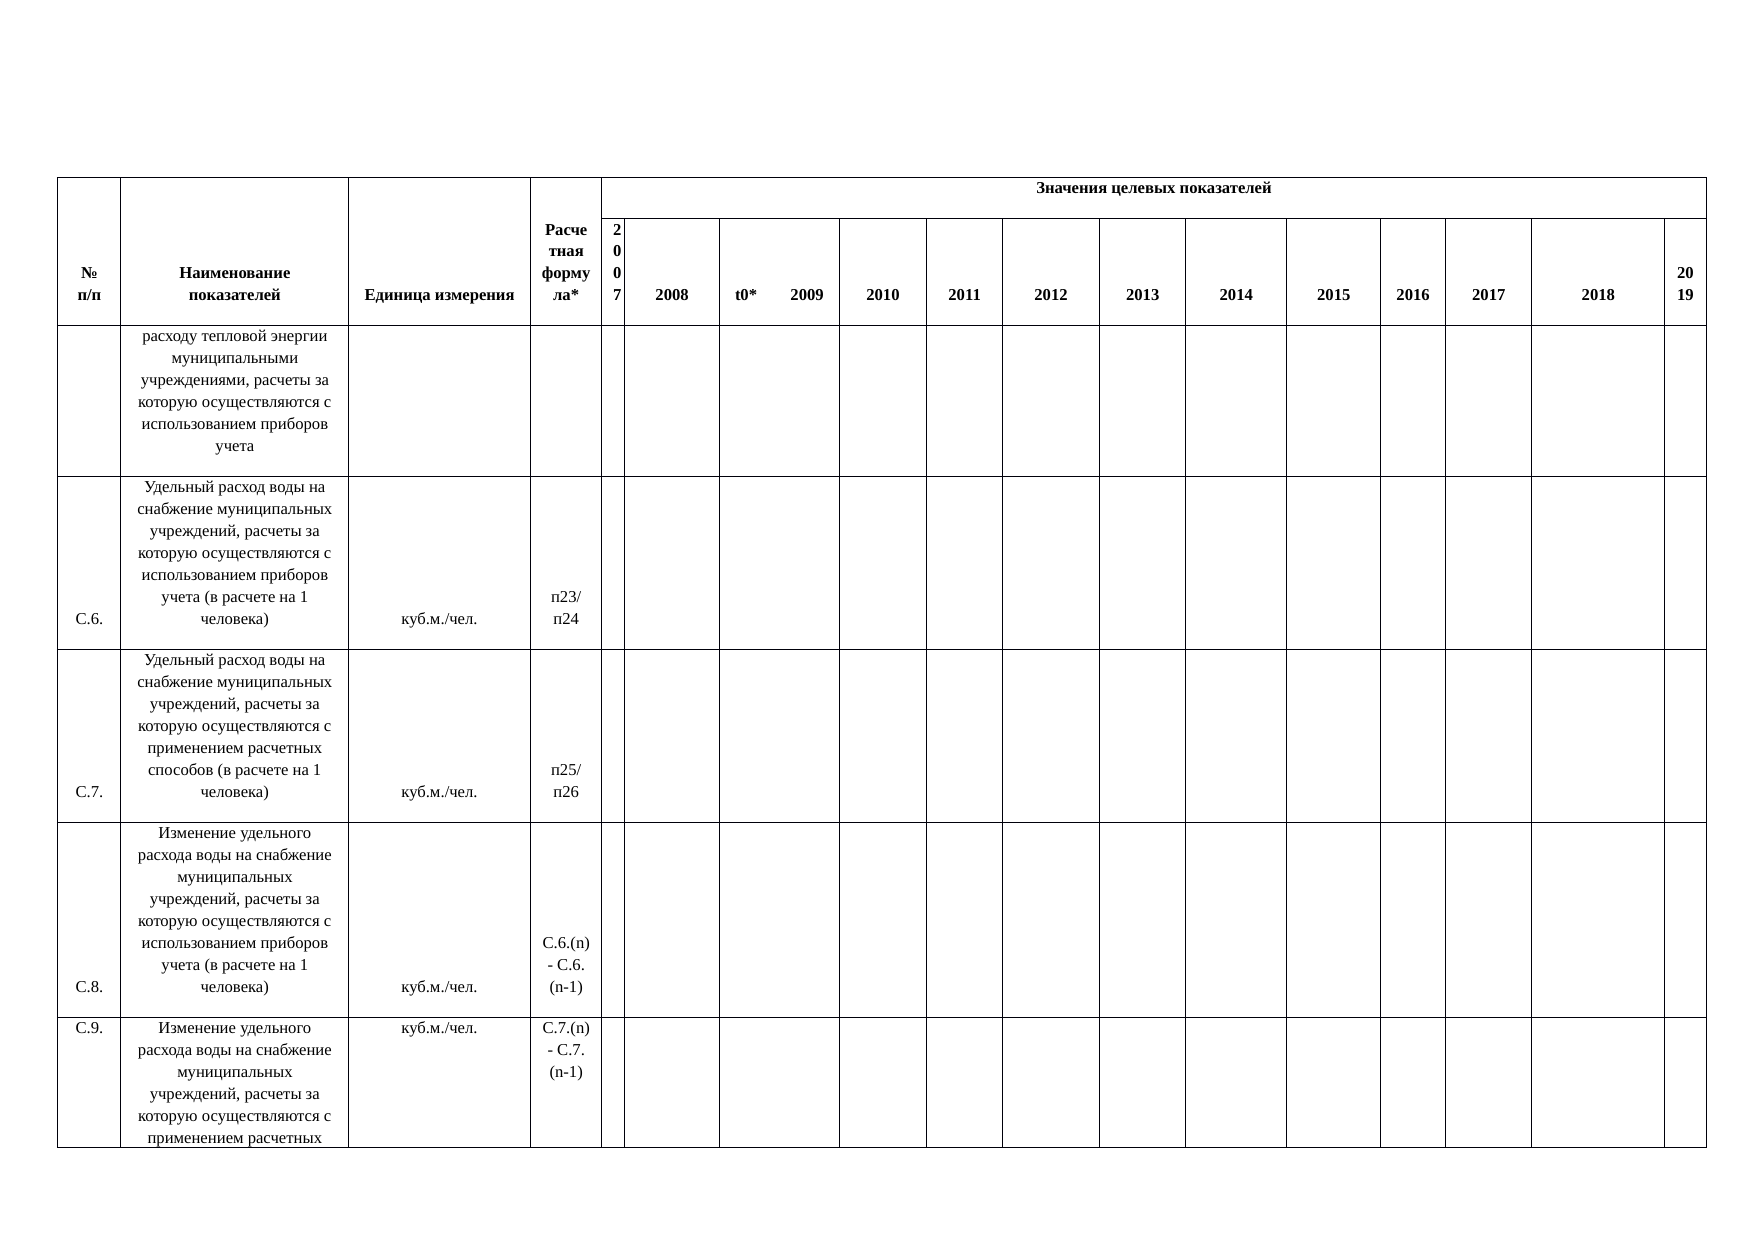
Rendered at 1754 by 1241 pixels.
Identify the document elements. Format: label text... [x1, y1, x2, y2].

table_cell [1287, 1018, 1380, 1147]
table_cell [602, 477, 624, 649]
table_cell [927, 823, 1002, 1017]
table_cell [602, 326, 624, 476]
table_cell [1186, 1018, 1286, 1147]
table_cell t0* 2009 [720, 219, 839, 325]
table_cell [1381, 477, 1445, 649]
table_cell [1381, 823, 1445, 1017]
table_cell п23/п24 [531, 477, 601, 649]
table_cell - [349, 326, 530, 476]
table_cell С.6.(n) - C.6.(n-1) [531, 823, 601, 1017]
table_cell куб.м./чел. [349, 477, 530, 649]
table_cell [720, 477, 839, 649]
table_cell [1100, 477, 1185, 649]
table_cell [1446, 477, 1531, 649]
table_cell [1003, 1018, 1099, 1147]
table_header № п/п [58, 178, 120, 325]
table_cell [1186, 326, 1286, 476]
table_cell куб.м./чел. [349, 650, 530, 822]
table_cell Удельный расход воды на снабжение муниципальных учреждений, расчеты за которую осуществляются с использованием приборов учета (в расчете на 1 человека) [121, 477, 348, 649]
table_cell [625, 477, 719, 649]
table_cell 2016 [1381, 219, 1445, 325]
table_cell п25/п26 [531, 650, 601, 822]
table_cell 2015 [1287, 219, 1380, 325]
table_cell [1287, 477, 1380, 649]
table_cell [720, 823, 839, 1017]
table_cell [1287, 650, 1380, 822]
table_cell куб.м./чел. [349, 1018, 530, 1147]
table_cell [1100, 650, 1185, 822]
table_cell [1287, 326, 1380, 476]
table_cell [1287, 823, 1380, 1017]
table_cell [927, 1018, 1002, 1147]
table_header Единица измерения [349, 178, 530, 325]
table_cell [1186, 823, 1286, 1017]
table_cell [840, 326, 926, 476]
table_cell куб.м./чел. [349, 823, 530, 1017]
table_cell 2008 [625, 219, 719, 325]
table_cell расходу тепловой энергии муниципальными учреждениями, расчеты за которую осуществляются с использованием приборов учета [121, 326, 348, 476]
table_cell [1100, 1018, 1185, 1147]
table_cell [1665, 326, 1706, 476]
table_cell [720, 1018, 839, 1147]
table_cell [1381, 1018, 1445, 1147]
table_cell 2011 [927, 219, 1002, 325]
table_cell [1003, 326, 1099, 476]
table_cell [720, 650, 839, 822]
table_cell [927, 650, 1002, 822]
table_cell [1446, 326, 1531, 476]
table_cell [58, 326, 120, 476]
table_header Расчетная формула* [531, 178, 601, 325]
table_cell [840, 1018, 926, 1147]
table_cell С.6. [58, 477, 120, 649]
table_cell [1186, 650, 1286, 822]
table_header Наименование показателей [121, 178, 348, 325]
table_cell [840, 823, 926, 1017]
table_cell 2007 [602, 219, 624, 325]
table_cell [1532, 650, 1664, 822]
table_cell [1446, 650, 1531, 822]
table_cell 2012 [1003, 219, 1099, 325]
table_cell [625, 823, 719, 1017]
table_cell [1100, 823, 1185, 1017]
table_cell [840, 650, 926, 822]
table_cell [1381, 326, 1445, 476]
table_cell [1665, 650, 1706, 822]
table_cell [602, 650, 624, 822]
table_cell [1532, 477, 1664, 649]
table_cell 2019 [1665, 219, 1706, 325]
table_cell [1665, 477, 1706, 649]
table_cell 2018 [1532, 219, 1664, 325]
table_cell С.7. [58, 650, 120, 822]
table_cell 2017 [1446, 219, 1531, 325]
table_cell 2010 [840, 219, 926, 325]
table_cell [602, 823, 624, 1017]
table_cell [602, 1018, 624, 1147]
table_cell [1003, 650, 1099, 822]
table_header Значения целевых показателей [602, 178, 1706, 218]
table_cell С.8. [58, 823, 120, 1017]
table_cell [625, 650, 719, 822]
table_cell [1186, 477, 1286, 649]
table_cell [1003, 477, 1099, 649]
table_cell [927, 477, 1002, 649]
table_cell [1381, 650, 1445, 822]
table_cell [927, 326, 1002, 476]
table_cell С.7.(n) - C.7.(n-1) [531, 1018, 601, 1147]
table_cell Изменение удельного расхода воды на снабжение муниципальных учреждений, расчеты за которую осуществляются с применением расчетных [121, 1018, 348, 1147]
table_cell Изменение удельного расхода воды на снабжение муниципальных учреждений, расчеты за которую осуществляются с использованием приборов учета (в расчете на 1 человека) [121, 823, 348, 1017]
table_cell [720, 326, 839, 476]
table_cell [1003, 823, 1099, 1017]
table_cell [1532, 326, 1664, 476]
table_cell [1532, 823, 1664, 1017]
table_cell 2014 [1186, 219, 1286, 325]
table_cell [531, 326, 601, 476]
table_cell [625, 1018, 719, 1147]
table_cell 2013 [1100, 219, 1185, 325]
table_cell [1100, 326, 1185, 476]
table_cell С.9. [58, 1018, 120, 1147]
table_cell Удельный расход воды на снабжение муниципальных учреждений, расчеты за которую осуществляются с применением расчетных способов (в расчете на 1 человека) [121, 650, 348, 822]
table_cell [1665, 823, 1706, 1017]
table_cell [840, 477, 926, 649]
table_cell [1446, 823, 1531, 1017]
table_cell [1532, 1018, 1664, 1147]
table_cell [1665, 1018, 1706, 1147]
table_cell [1446, 1018, 1531, 1147]
table_cell [625, 326, 719, 476]
